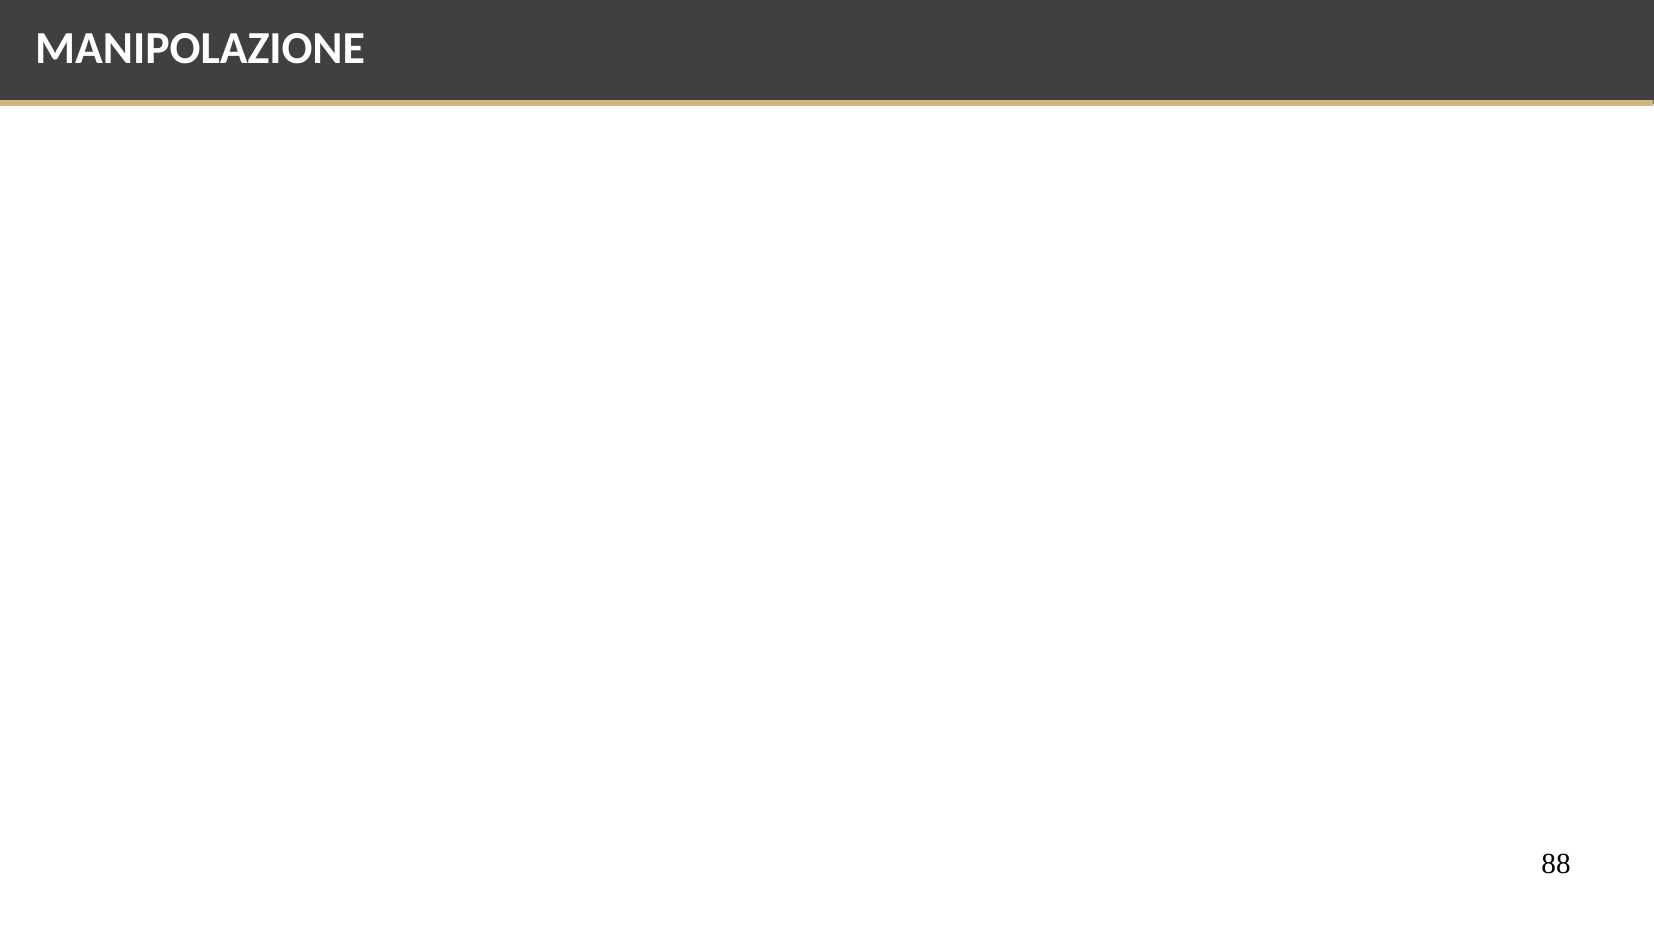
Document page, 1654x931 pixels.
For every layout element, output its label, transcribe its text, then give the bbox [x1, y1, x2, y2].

text_box MANIPOLAZIONE [0, 0, 1654, 100]
